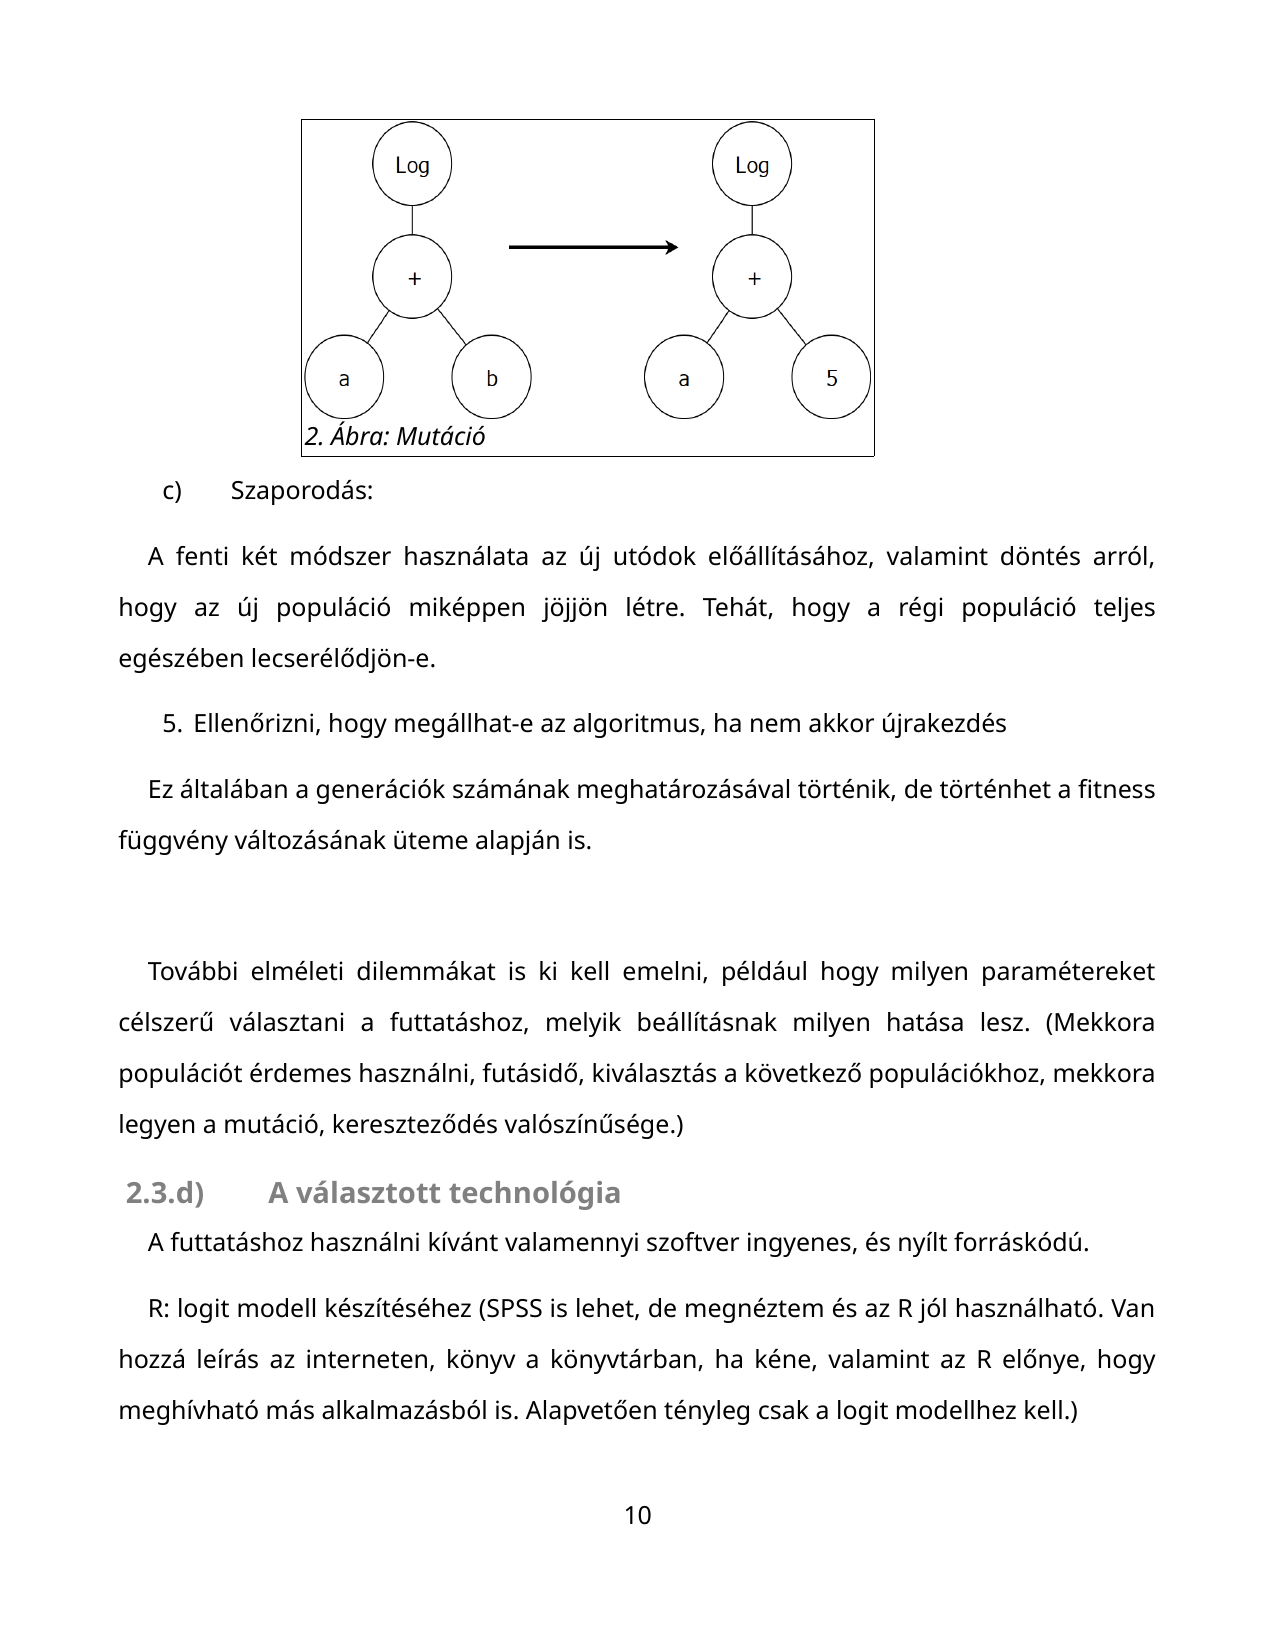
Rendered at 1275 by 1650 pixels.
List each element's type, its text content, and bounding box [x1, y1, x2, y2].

subtitle A választott technológia [118, 1173, 1157, 1212]
text A fenti két módszer használata az új utódok előállításához, valamint döntés arról, hogy az új populáció miképpen jöjjön létre. Tehát, hogy a régi populáció teljes egészében lecserélődjön-e. [118, 538, 1157, 674]
list Ellenőrizni, hogy megállhat-e az algoritmus, ha nem akkor újrakezdés [156, 706, 1157, 740]
text R: logit modell készítéséhez (SPSS is lehet, de megnéztem és az R jól használható. Van hozzá leírás az interneten, könyv a könyvtárban, ha kéne, valamint az R előnye, hogy meghívható más alkalmazásból is. Alapvetően tényleg csak a logit modellhez kell.) [118, 1291, 1157, 1427]
list 2. Ábra: Mutáció [304, 419, 871, 453]
list Szaporodás: [156, 419, 1157, 507]
text A futtatáshoz használni kívánt valamennyi szoftver ingyenes, és nyílt forráskódú. [118, 1225, 1157, 1259]
text Ez általában a generációk számának meghatározásával történik, de történhet a fitness függvény változásának üteme alapján is. [118, 772, 1157, 857]
text További elméleti dilemmákat is ki kell emelni, például hogy milyen paramétereket célszerű választani a futtatáshoz, melyik beállításnak milyen hatása lesz. (Mekkora populációt érdemes használni, futásidő, kiválasztás a következő populációkhoz, mekkora legyen a mutáció, kereszteződés valószínűsége.) [118, 954, 1157, 1141]
picture [304, 121, 871, 419]
